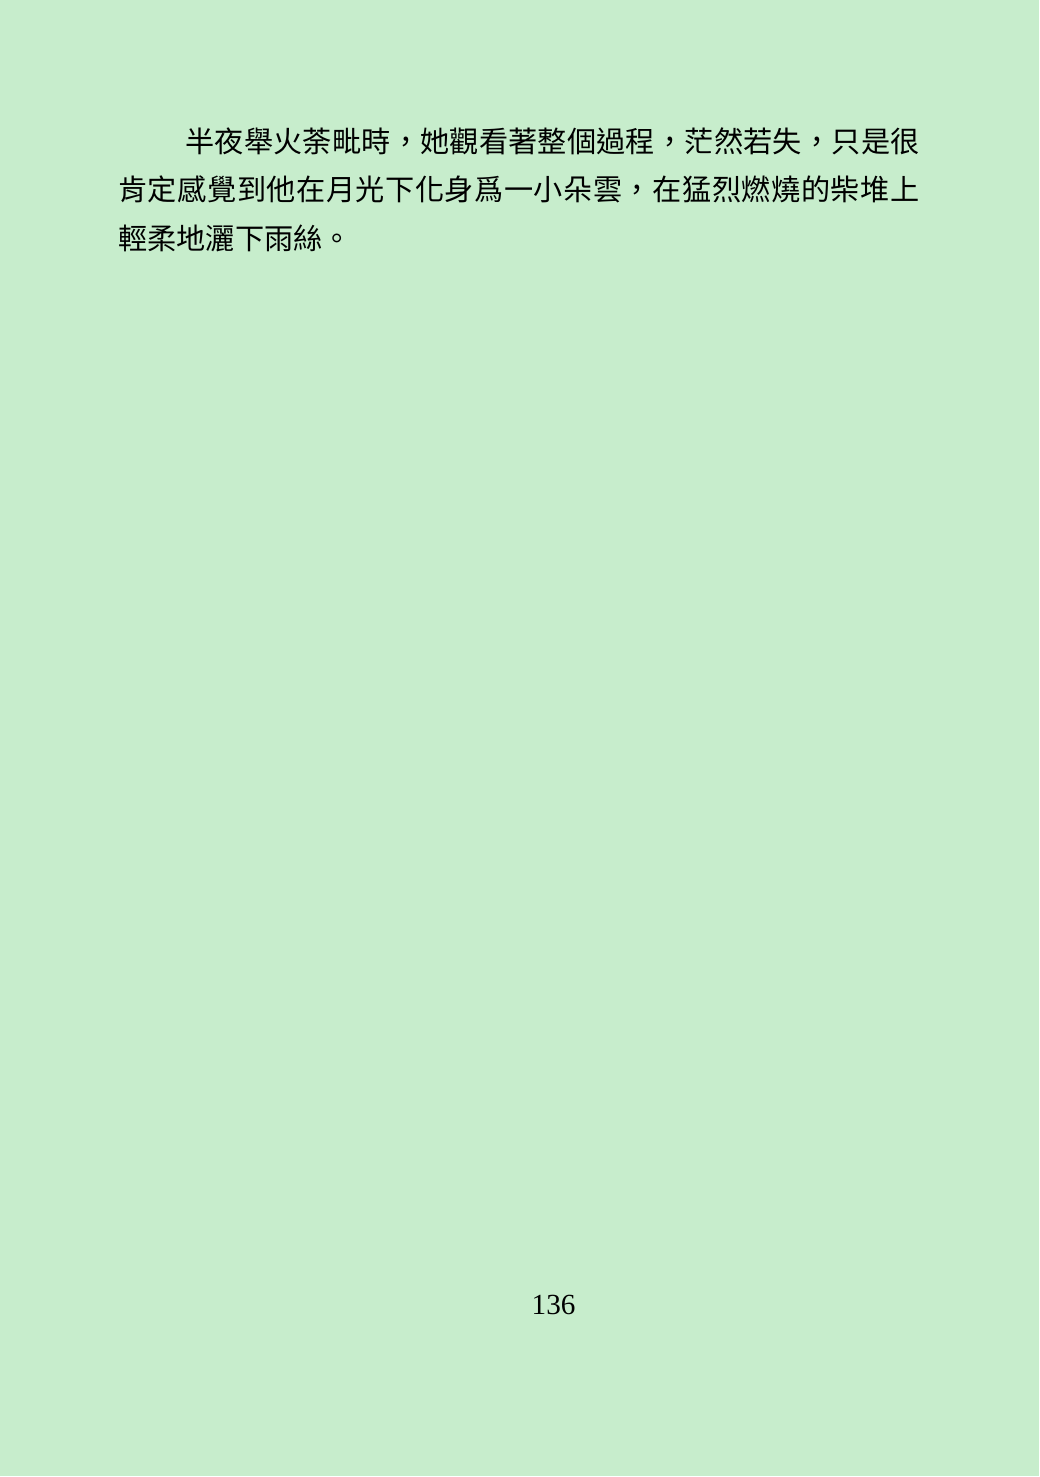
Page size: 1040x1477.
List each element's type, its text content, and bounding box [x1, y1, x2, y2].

text 半夜舉火荼毗時，她觀看著整個過程，茫然若失，只是很肯定感覺到他在月光下化身爲一小朵雲，在猛烈燃燒的柴堆上輕柔地灑下雨絲。 [118, 118, 921, 257]
